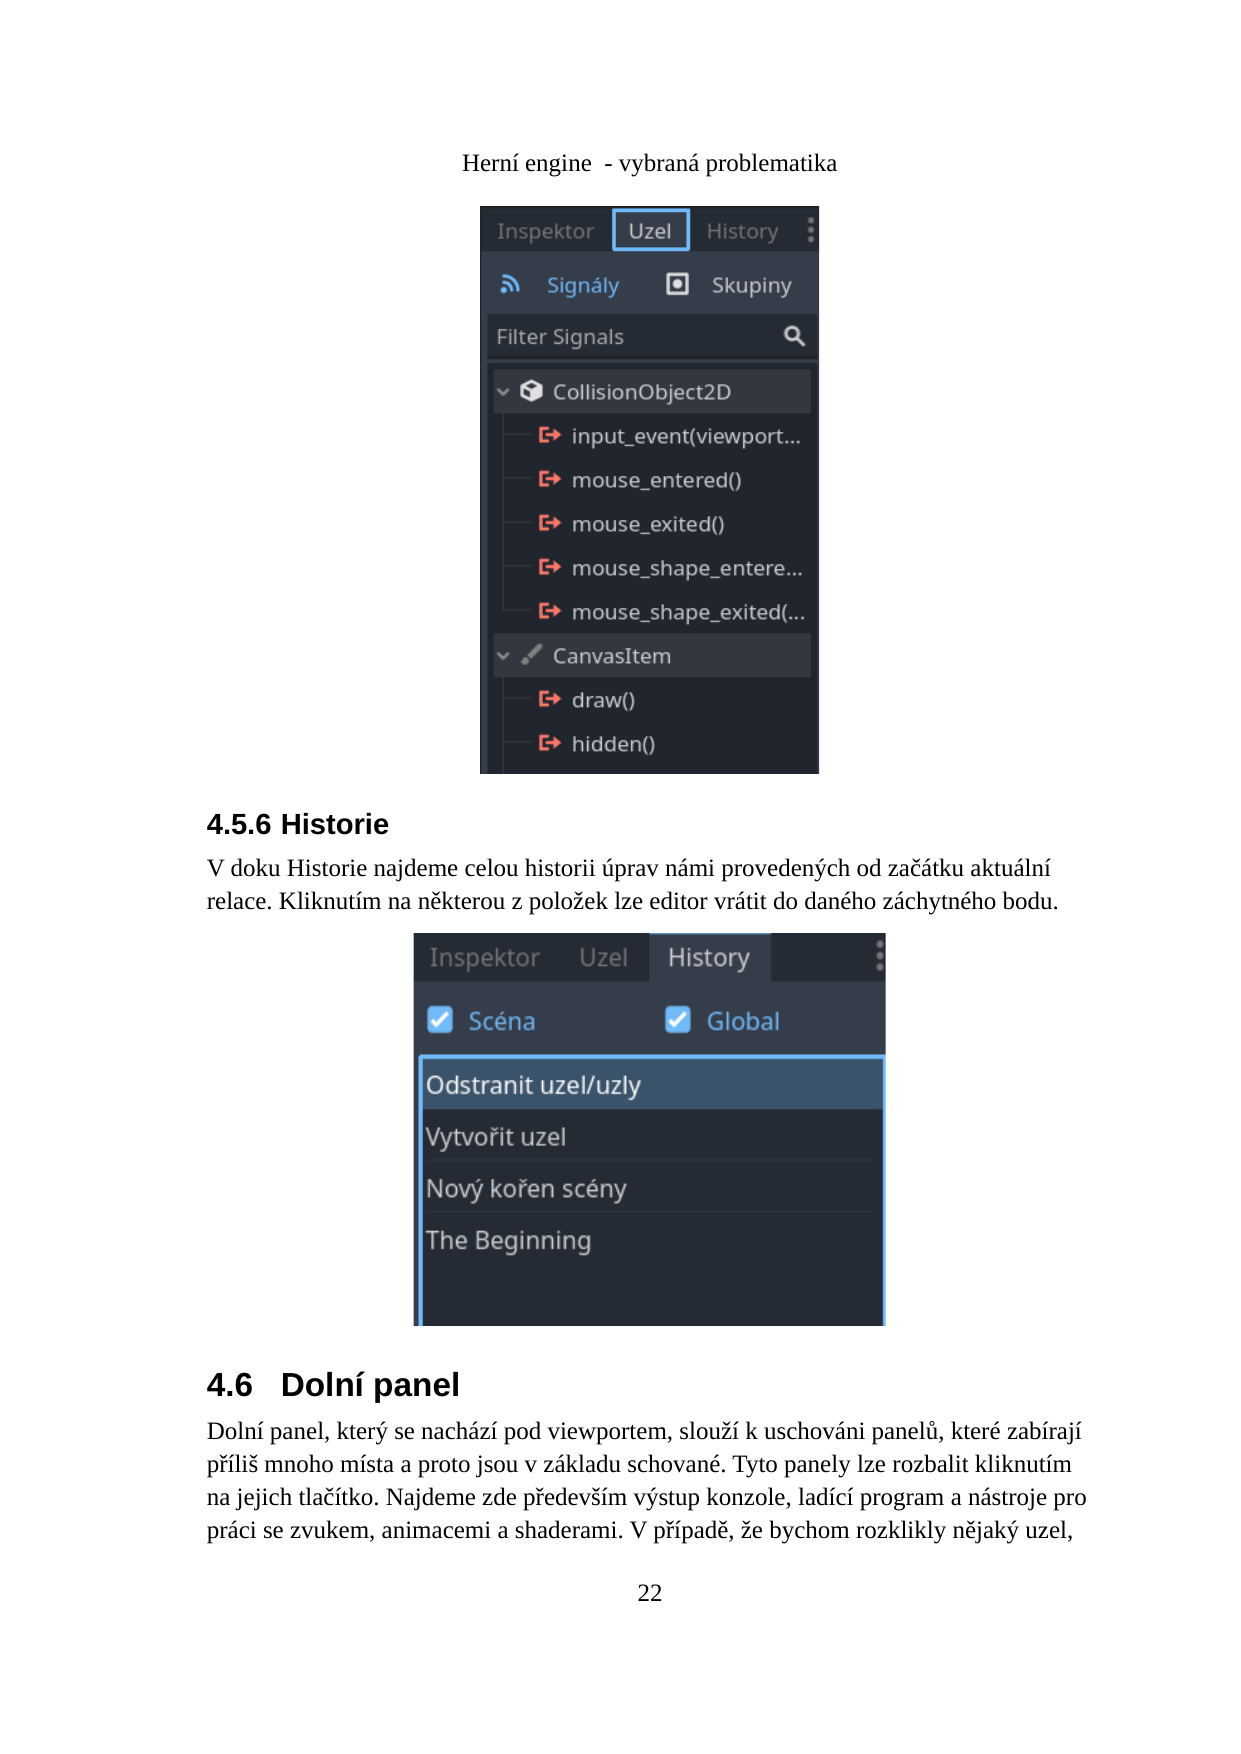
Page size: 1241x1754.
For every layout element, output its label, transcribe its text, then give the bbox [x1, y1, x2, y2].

subtitle Historie [207, 807, 1093, 840]
subtitle Dolní panel [207, 1366, 1093, 1404]
text V doku Historie najdeme celou historii úprav námi provedených od začátku aktuální relace. Kliknutím na některou z položek lze editor vrátit do daného záchytného bodu. [207, 853, 1093, 914]
text Dolní panel, který se nachází pod viewportem, slouží k uschováni panelů, které zabírají příliš mnoho místa a proto jsou v základu schované. Tyto panely lze rozbalit kliknutím na jejich tlačítko. Najdeme zde především výstup konzole, ladící program a nástroje pro práci se zvukem, animacemi a shaderami. V případě, že bychom rozklikly nějaký uzel, [207, 1416, 1093, 1544]
